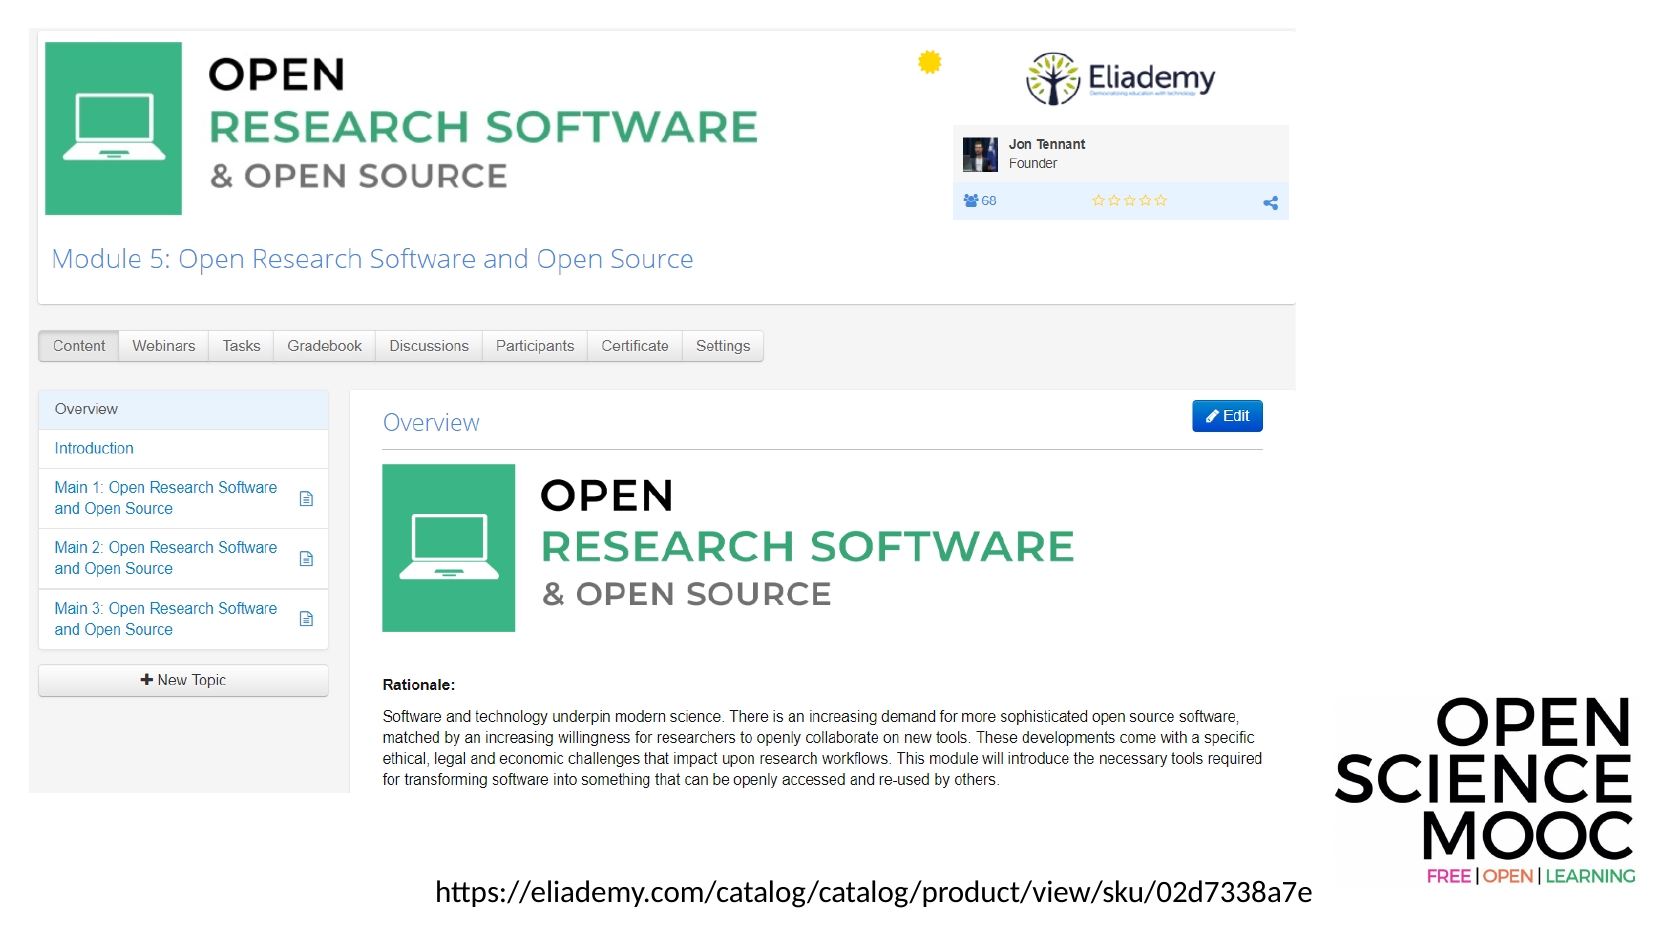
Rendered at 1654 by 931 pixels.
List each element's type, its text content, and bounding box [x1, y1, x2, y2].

picture [1334, 696, 1639, 887]
picture [28, 28, 1296, 793]
text_box https://eliademy.com/catalog/catalog/product/view/sku/02d7338a7e [420, 864, 1335, 916]
